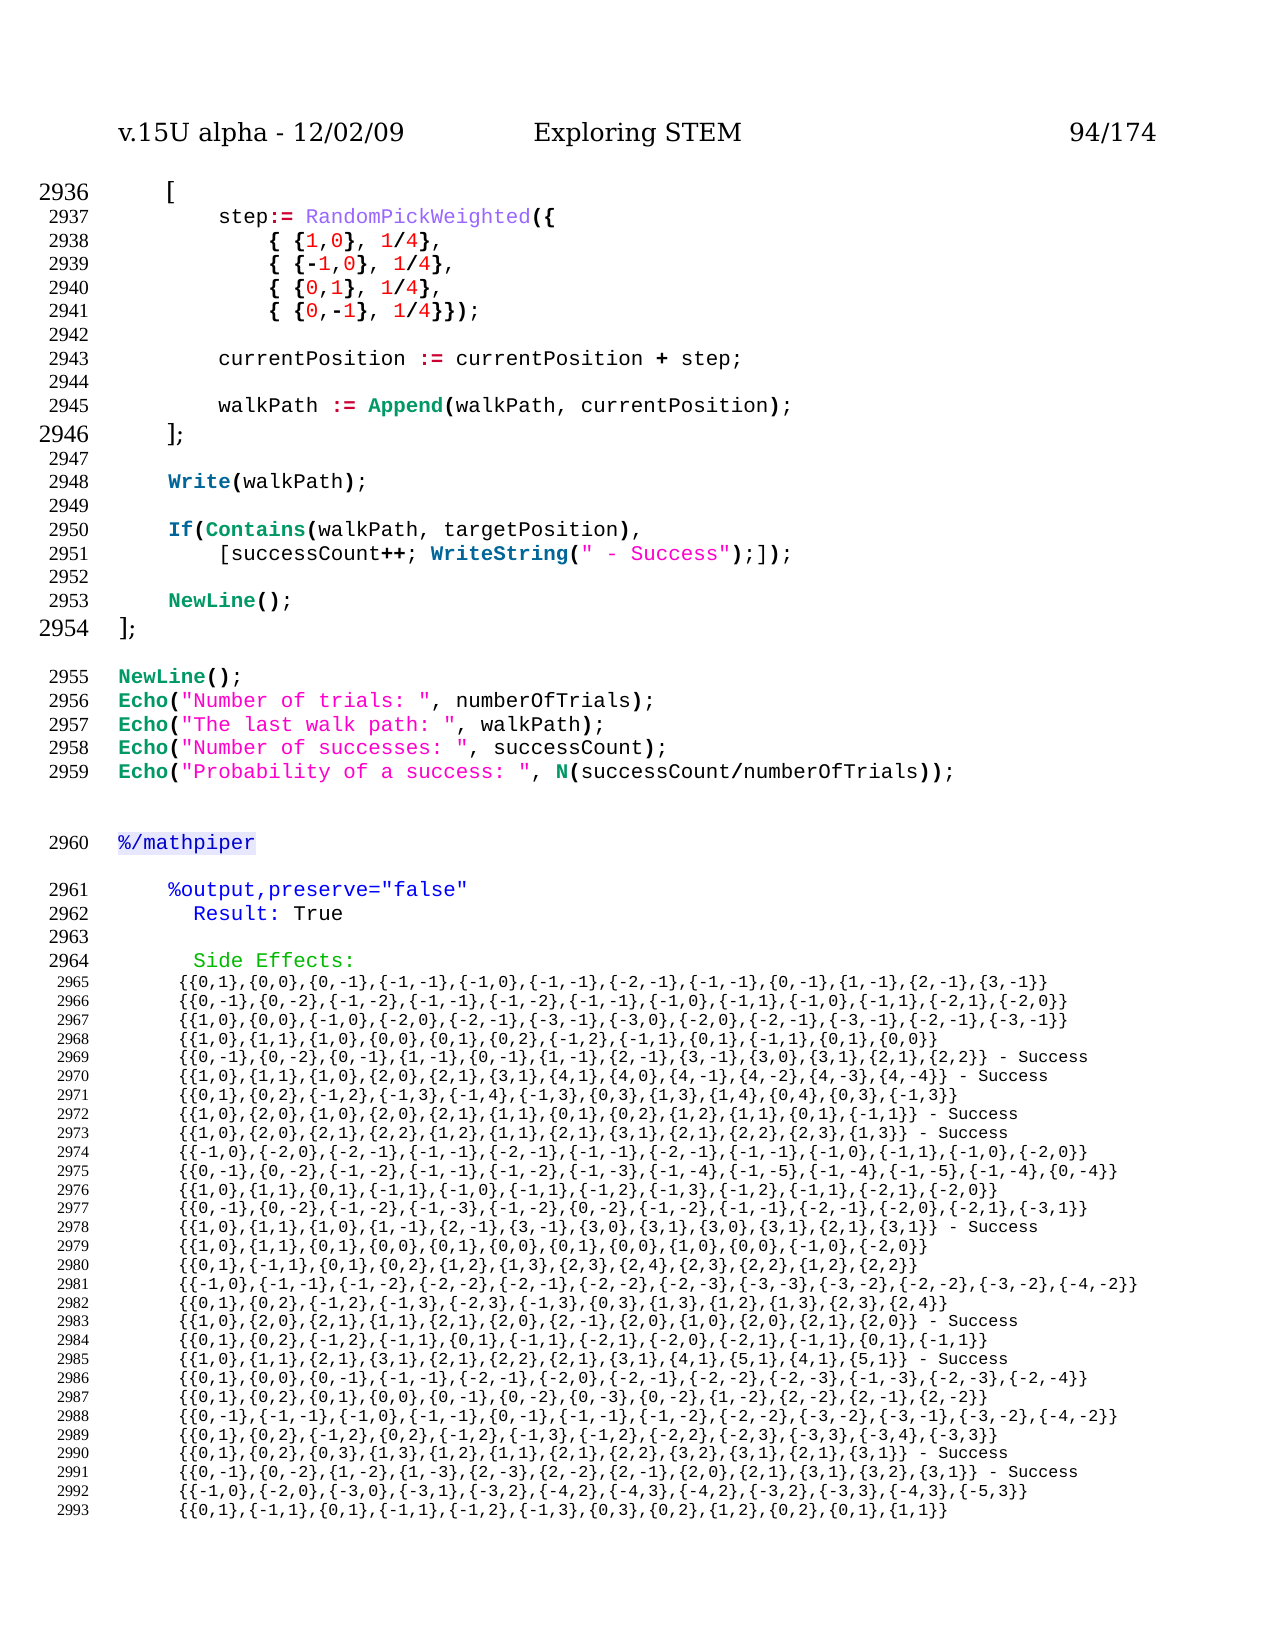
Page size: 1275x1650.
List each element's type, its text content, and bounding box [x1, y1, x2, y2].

text {{-1,0},{-2,0},{-2,-1},{-1,-1},{-2,-1},{-1,-1},{-2,-1},{-1,-1},{-1,0},{-1,1},{-1,0},{-2,0}} [118, 1143, 1157, 1162]
text { {0,1}, 1/4}, [118, 277, 1157, 301]
text {{0,-1},{-1,-1},{-1,0},{-1,-1},{0,-1},{-1,-1},{-1,-2},{-2,-2},{-3,-2},{-3,-1},{-3,-2},{-4,-2}} [118, 1407, 1157, 1426]
text {{-1,0},{-1,-1},{-1,-2},{-2,-2},{-2,-1},{-2,-2},{-2,-3},{-3,-3},{-3,-2},{-2,-2},{-3,-2},{-4,-2}} [118, 1275, 1157, 1294]
text {{0,-1},{0,-2},{1,-2},{1,-3},{2,-3},{2,-2},{2,-1},{2,0},{2,1},{3,1},{3,2},{3,1}} - Success [118, 1464, 1157, 1483]
text step:= RandomPickWeighted({ [118, 206, 1157, 229]
text {{1,0},{2,0},{2,1},{2,2},{1,2},{1,1},{2,1},{3,1},{2,1},{2,2},{2,3},{1,3}} - Success [118, 1124, 1157, 1143]
text Echo("Number of successes: ", successCount); [118, 737, 1157, 761]
text {{1,0},{1,1},{0,1},{-1,1},{-1,0},{-1,1},{-1,2},{-1,3},{-1,2},{-1,1},{-2,1},{-2,0}} [118, 1181, 1157, 1200]
text {{1,0},{1,1},{1,0},{0,0},{0,1},{0,2},{-1,2},{-1,1},{0,1},{-1,1},{0,1},{0,0}} [118, 1030, 1157, 1049]
text [ [118, 177, 1157, 206]
text {{0,-1},{0,-2},{-1,-2},{-1,-1},{-1,-2},{-1,-1},{-1,0},{-1,1},{-1,0},{-1,1},{-2,1},{-2,0}} [118, 992, 1157, 1011]
text { {0,-1}, 1/4}}); [118, 301, 1157, 324]
text Write(walkPath); [118, 472, 1157, 495]
text currentPosition := currentPosition + step; [118, 348, 1157, 371]
text Echo("The last walk path: ", walkPath); [118, 713, 1157, 737]
text [successCount++; WriteString(" - Success");]); [118, 542, 1157, 566]
text {{0,1},{-1,1},{0,1},{-1,1},{-1,2},{-1,3},{0,3},{0,2},{1,2},{0,2},{0,1},{1,1}} [118, 1502, 1157, 1520]
text {{0,1},{0,2},{0,1},{0,0},{0,-1},{0,-2},{0,-3},{0,-2},{1,-2},{2,-2},{2,-1},{2,-2}} [118, 1388, 1157, 1407]
text NewLine(); [118, 590, 1157, 613]
text {{0,-1},{0,-2},{0,-1},{1,-1},{0,-1},{1,-1},{2,-1},{3,-1},{3,0},{3,1},{2,1},{2,2}} - Success [118, 1049, 1157, 1068]
text %/mathpiper [118, 832, 1157, 855]
text {{1,0},{1,1},{2,1},{3,1},{2,1},{2,2},{2,1},{3,1},{4,1},{5,1},{4,1},{5,1}} - Success [118, 1351, 1157, 1369]
text {{0,-1},{0,-2},{-1,-2},{-1,-1},{-1,-2},{-1,-3},{-1,-4},{-1,-5},{-1,-4},{-1,-5},{-1,-4},{0,-4}} [118, 1162, 1157, 1181]
text {{0,1},{0,2},{-1,2},{-1,3},{-1,4},{-1,3},{0,3},{1,3},{1,4},{0,4},{0,3},{-1,3}} [118, 1087, 1157, 1106]
text If(Contains(walkPath, targetPosition), [118, 519, 1157, 542]
text {{0,1},{0,2},{0,3},{1,3},{1,2},{1,1},{2,1},{2,2},{3,2},{3,1},{2,1},{3,1}} - Success [118, 1445, 1157, 1464]
text NewLine(); [118, 666, 1157, 690]
text {{0,-1},{0,-2},{-1,-2},{-1,-3},{-1,-2},{0,-2},{-1,-2},{-1,-1},{-2,-1},{-2,0},{-2,1},{-3,1}} [118, 1200, 1157, 1219]
text {{0,1},{0,0},{0,-1},{-1,-1},{-1,0},{-1,-1},{-2,-1},{-1,-1},{0,-1},{1,-1},{2,-1},{3,-1}} [118, 974, 1157, 992]
text {{0,1},{-1,1},{0,1},{0,2},{1,2},{1,3},{2,3},{2,4},{2,3},{2,2},{1,2},{2,2}} [118, 1256, 1157, 1275]
text Side Effects: [118, 950, 1157, 974]
text {{1,0},{2,0},{2,1},{1,1},{2,1},{2,0},{2,-1},{2,0},{1,0},{2,0},{2,1},{2,0}} - Success [118, 1313, 1157, 1332]
text {{1,0},{0,0},{-1,0},{-2,0},{-2,-1},{-3,-1},{-3,0},{-2,0},{-2,-1},{-3,-1},{-2,-1},{-3,-1}} [118, 1011, 1157, 1030]
text {{1,0},{1,1},{0,1},{0,0},{0,1},{0,0},{0,1},{0,0},{1,0},{0,0},{-1,0},{-2,0}} [118, 1238, 1157, 1256]
text Result: True [118, 903, 1157, 926]
text {{0,1},{0,2},{-1,2},{-1,3},{-2,3},{-1,3},{0,3},{1,3},{1,2},{1,3},{2,3},{2,4}} [118, 1294, 1157, 1313]
text %output,preserve="false" [118, 879, 1157, 903]
text ]; [118, 419, 1157, 448]
text Echo("Probability of a success: ", N(successCount/numberOfTrials)); [118, 761, 1157, 784]
text { {1,0}, 1/4}, [118, 229, 1157, 253]
text Echo("Number of trials: ", numberOfTrials); [118, 690, 1157, 713]
text {{0,1},{0,0},{0,-1},{-1,-1},{-2,-1},{-2,0},{-2,-1},{-2,-2},{-2,-3},{-1,-3},{-2,-3},{-2,-4}} [118, 1369, 1157, 1388]
text {{0,1},{0,2},{-1,2},{-1,1},{0,1},{-1,1},{-2,1},{-2,0},{-2,1},{-1,1},{0,1},{-1,1}} [118, 1332, 1157, 1351]
text {{1,0},{1,1},{1,0},{1,-1},{2,-1},{3,-1},{3,0},{3,1},{3,0},{3,1},{2,1},{3,1}} - Success [118, 1219, 1157, 1238]
text { {-1,0}, 1/4}, [118, 253, 1157, 277]
text {{0,1},{0,2},{-1,2},{0,2},{-1,2},{-1,3},{-1,2},{-2,2},{-2,3},{-3,3},{-3,4},{-3,3}} [118, 1426, 1157, 1445]
text walkPath := Append(walkPath, currentPosition); [118, 395, 1157, 419]
text {{1,0},{1,1},{1,0},{2,0},{2,1},{3,1},{4,1},{4,0},{4,-1},{4,-2},{4,-3},{4,-4}} - Success [118, 1068, 1157, 1087]
text {{-1,0},{-2,0},{-3,0},{-3,1},{-3,2},{-4,2},{-4,3},{-4,2},{-3,2},{-3,3},{-4,3},{-5,3}} [118, 1483, 1157, 1502]
text {{1,0},{2,0},{1,0},{2,0},{2,1},{1,1},{0,1},{0,2},{1,2},{1,1},{0,1},{-1,1}} - Success [118, 1106, 1157, 1124]
text ]; [118, 613, 1157, 643]
